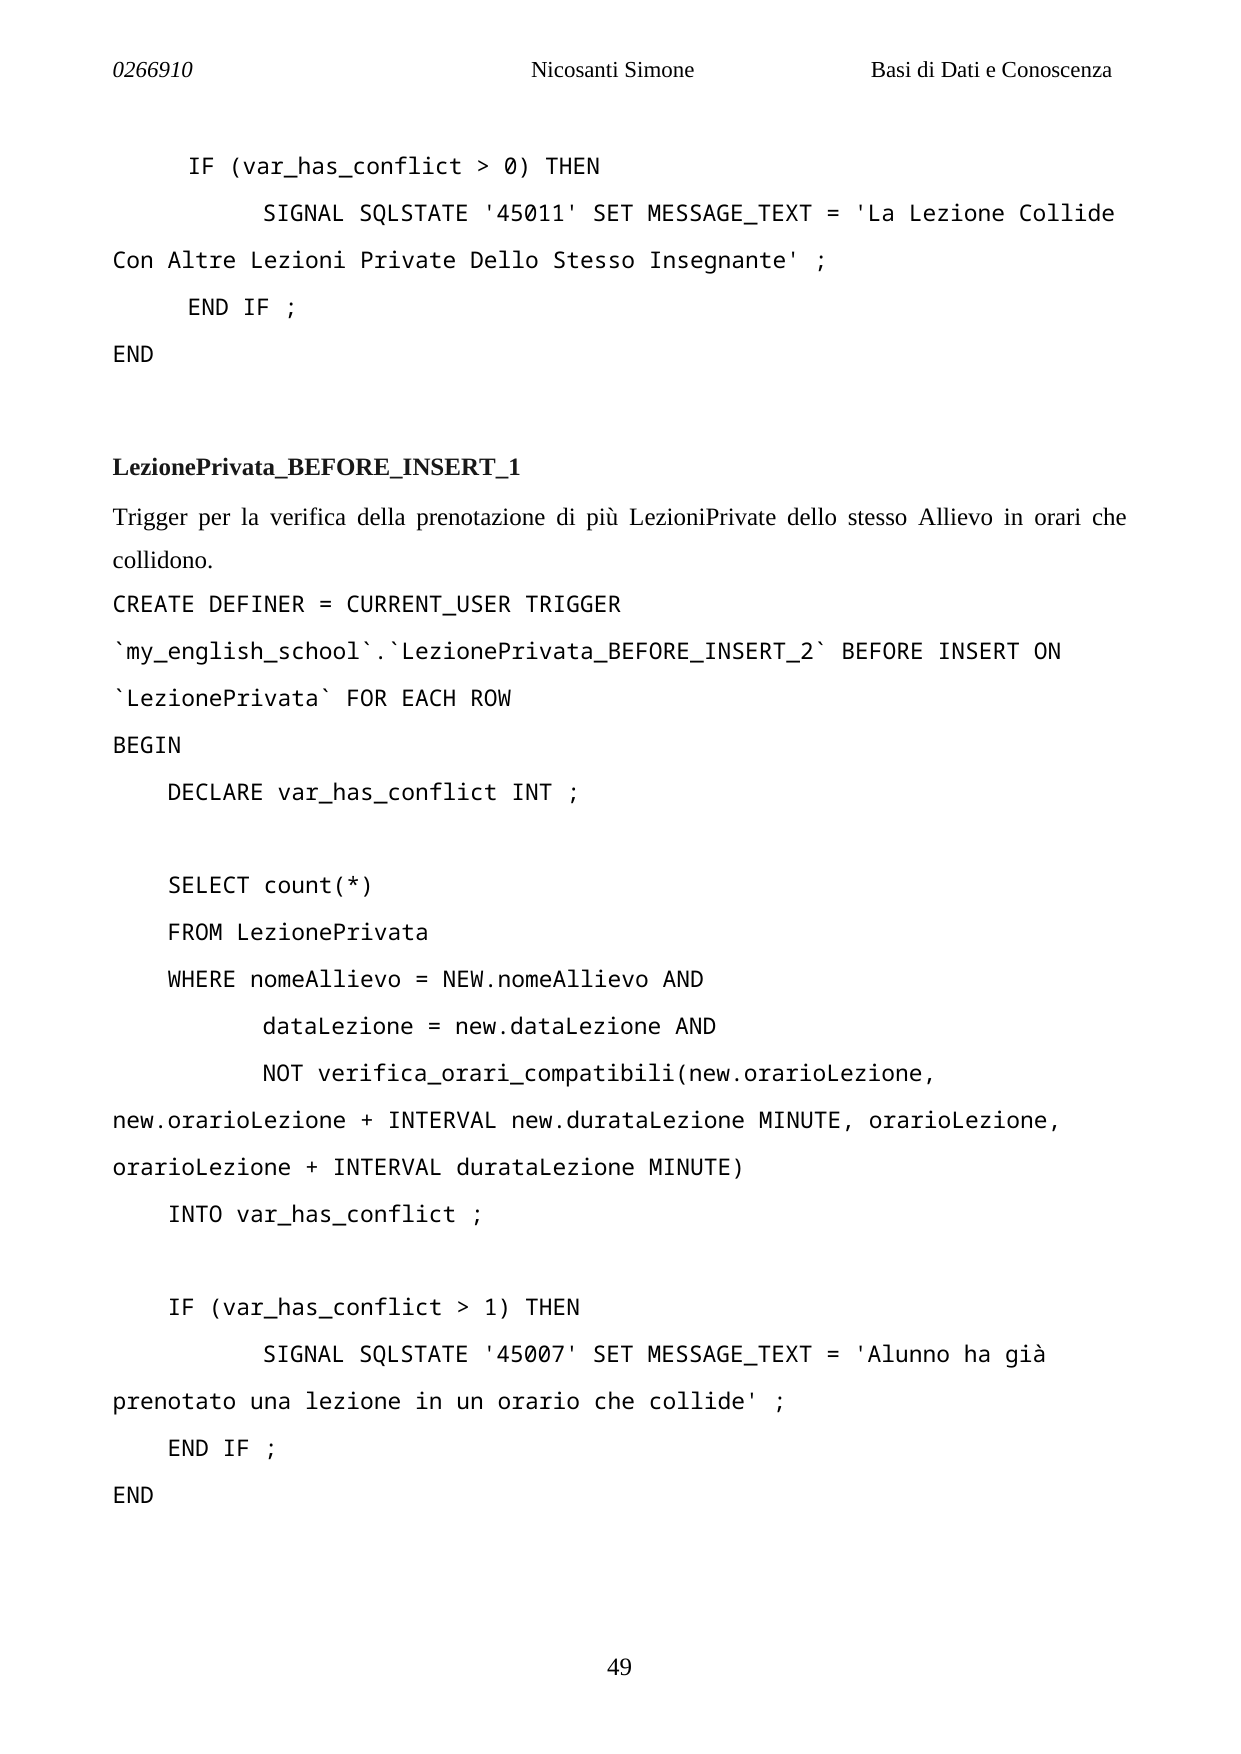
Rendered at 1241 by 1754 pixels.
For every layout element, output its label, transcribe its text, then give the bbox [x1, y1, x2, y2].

text END [112, 337, 1128, 369]
text SIGNAL SQLSTATE '45007' SET MESSAGE_TEXT = 'Alunno ha già prenotato una lezione in un orario che collide' ; [112, 1338, 1128, 1416]
text INTO var_has_conflict ; [112, 1197, 1128, 1229]
text CREATE DEFINER = CURRENT_USER TRIGGER `my_english_school`.`LezionePrivata_BEFORE_INSERT_2` BEFORE INSERT ON `LezionePrivata` FOR EACH ROW [112, 588, 1128, 713]
text END [112, 1479, 1128, 1510]
text BEGIN [112, 729, 1128, 760]
text END IF ; [112, 291, 1128, 322]
text END IF ; [112, 1432, 1128, 1463]
text IF (var_has_conflict > 0) THEN [112, 150, 1128, 181]
text DECLARE var_has_conflict INT ; [112, 776, 1128, 807]
text SIGNAL SQLSTATE '45011' SET MESSAGE_TEXT = 'La Lezione Collide Con Altre Lezioni Private Dello Stesso Insegnante' ; [112, 197, 1128, 275]
text NOT verifica_orari_compatibili(new.orarioLezione, new.orarioLezione + INTERVAL new.durataLezione MINUTE, orarioLezione, orarioLezione + INTERVAL durataLezione MINUTE) [112, 1057, 1128, 1182]
subtitle LezionePrivata_BEFORE_INSERT_1 [112, 452, 1128, 481]
text WHERE nomeAllievo = NEW.nomeAllievo AND [112, 963, 1128, 994]
text dataLezione = new.dataLezione AND [112, 1010, 1128, 1041]
text Trigger per la verifica della prenotazione di più LezioniPrivate dello stesso Allievo in orari che collidono. [112, 502, 1128, 574]
text IF (var_has_conflict > 1) THEN [112, 1291, 1128, 1322]
text FROM LezionePrivata [112, 916, 1128, 947]
text SELECT count(*) [112, 869, 1128, 901]
